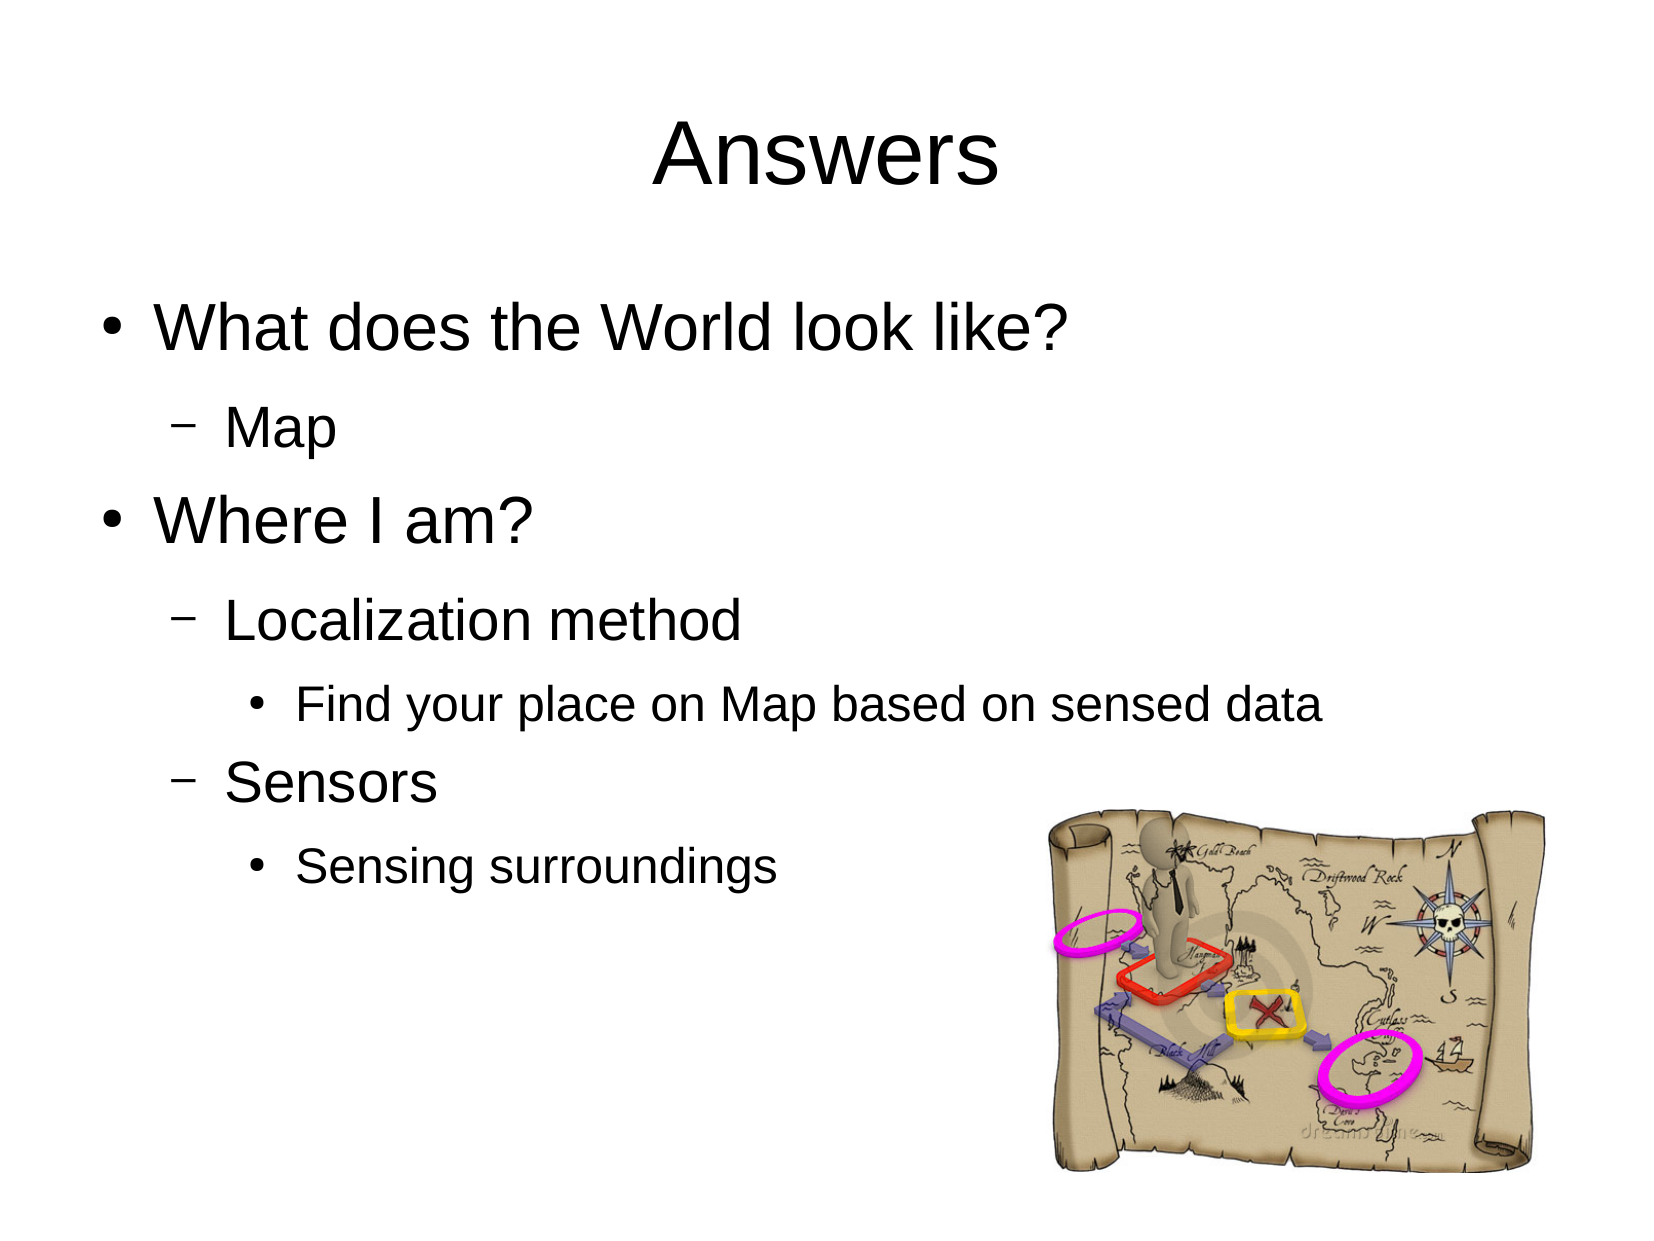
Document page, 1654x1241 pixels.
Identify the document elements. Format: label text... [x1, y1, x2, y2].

title Answers [82, 49, 1571, 257]
list What does the World look like? Map Where I am? Localization method Find your place on Map based on sensed data Sensors Sensing surroundings [82, 290, 1571, 1010]
picture [1046, 809, 1546, 1173]
